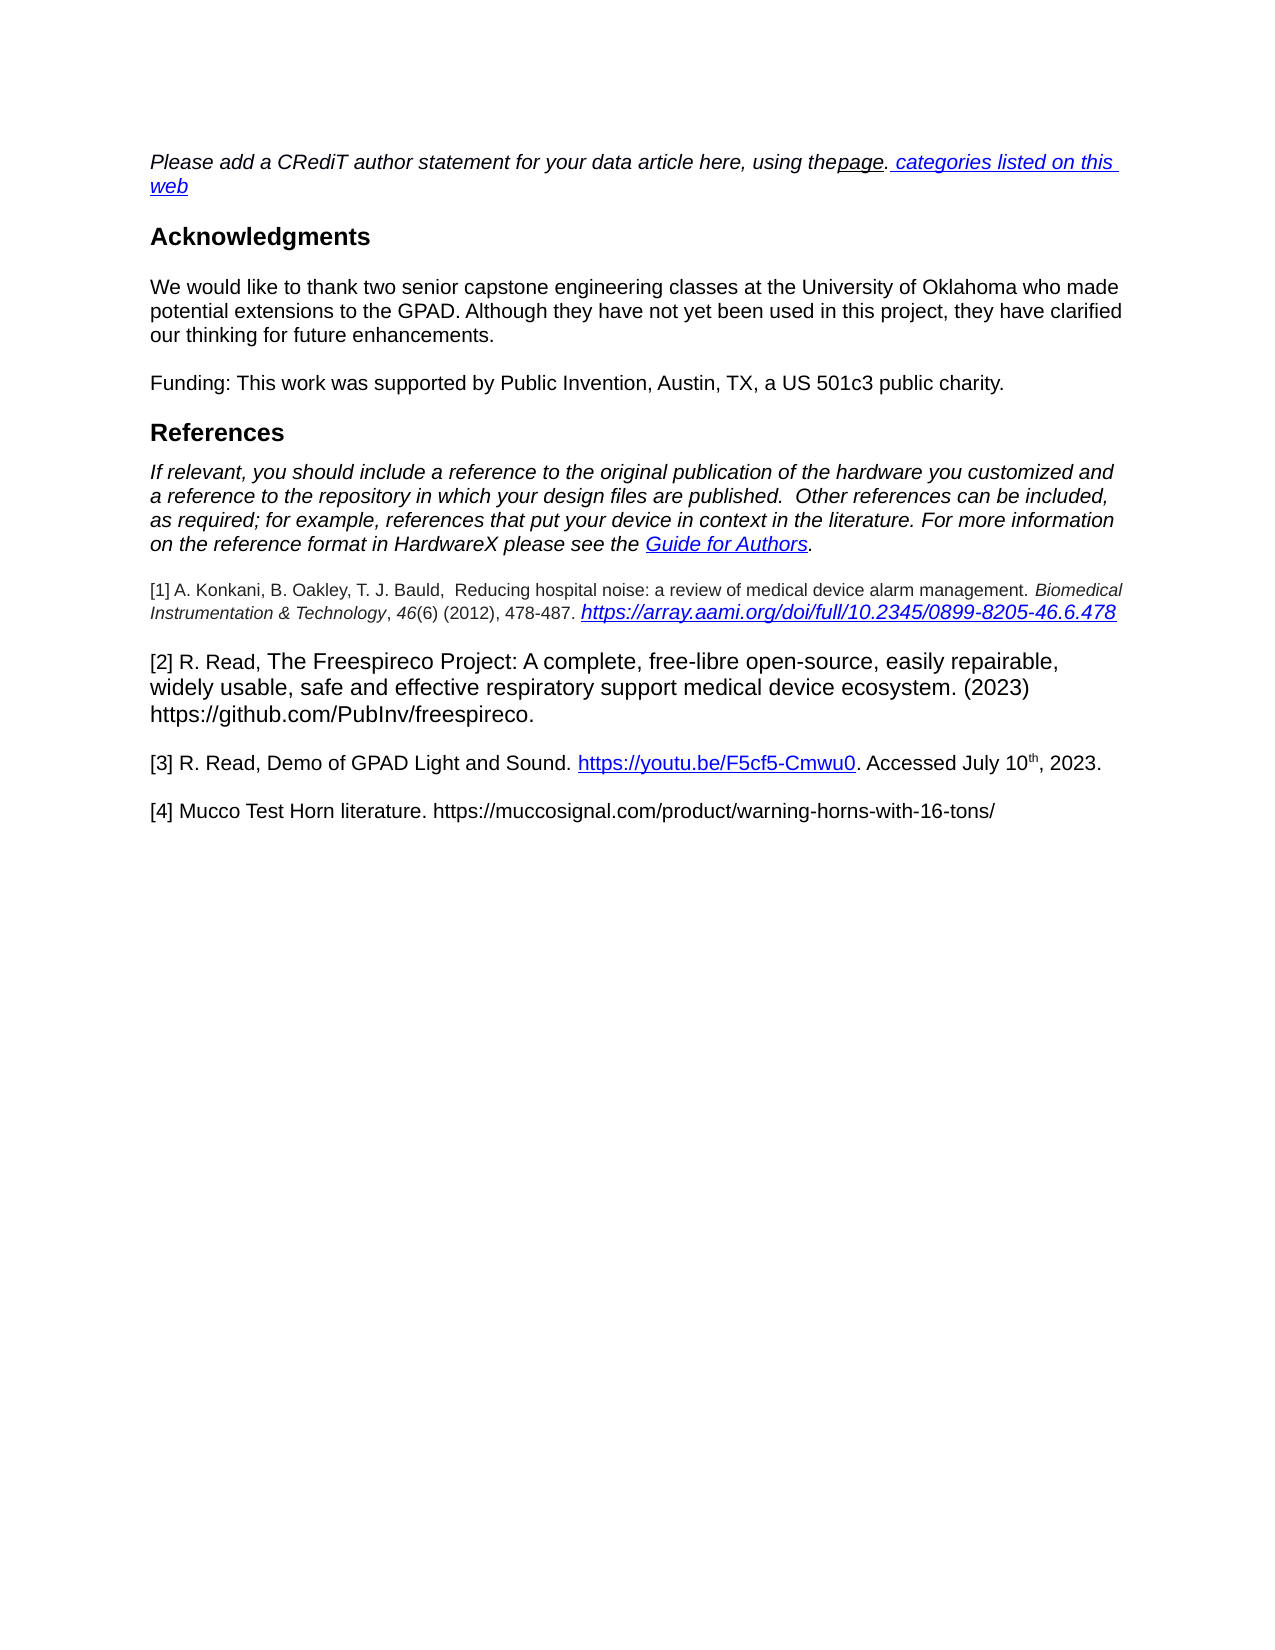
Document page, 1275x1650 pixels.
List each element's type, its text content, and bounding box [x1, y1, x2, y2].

text We would like to thank two senior capstone engineering classes at the University of Oklahoma who made potential extensions to the GPAD. Although they have not yet been used in this project, they have clarified our thinking for future enhancements. [150, 274, 1125, 346]
text [4] Mucco Test Horn literature. https://muccosignal.com/product/warning-horns-with-16-tons/ [150, 799, 1125, 823]
text If relevant, you should include a reference to the original publication of the hardware you customized and a reference to the repository in which your design files are published. Other references can be included, as required; for example, references that put your device in context in the literature. For more information on the reference format in HardwareX please see the Guide for Authors. [150, 459, 1125, 555]
text [1] A. Konkani, B. Oakley, T. J. Bauld, Reducing hospital noise: a review of medical device alarm management. Biomedical Instrumentation & Technology, 46(6) (2012), 478-487. https://array.aami.org/doi/full/10.2345/0899-8205-46.6.478 [150, 579, 1125, 624]
text Acknowledgments [150, 222, 1125, 251]
text [3] R. Read, Demo of GPAD Light and Sound. https://youtu.be/F5cf5-Cmwu0. Accessed July 10th, 2023. [150, 751, 1125, 775]
text Please add a CRediT author statement for your data article here, using thepage. categories listed on this web [150, 150, 1125, 198]
text References [150, 418, 1125, 447]
text [2] R. Read, The Freespireco Project: A complete, free-libre open-source, easily repairable, widely usable, safe and effective respiratory support medical device ecosystem. (2023) https://github.com/PubInv/freespireco. [150, 648, 1125, 727]
text Funding: This work was supported by Public Invention, Austin, TX, a US 501c3 public charity. [150, 370, 1125, 394]
